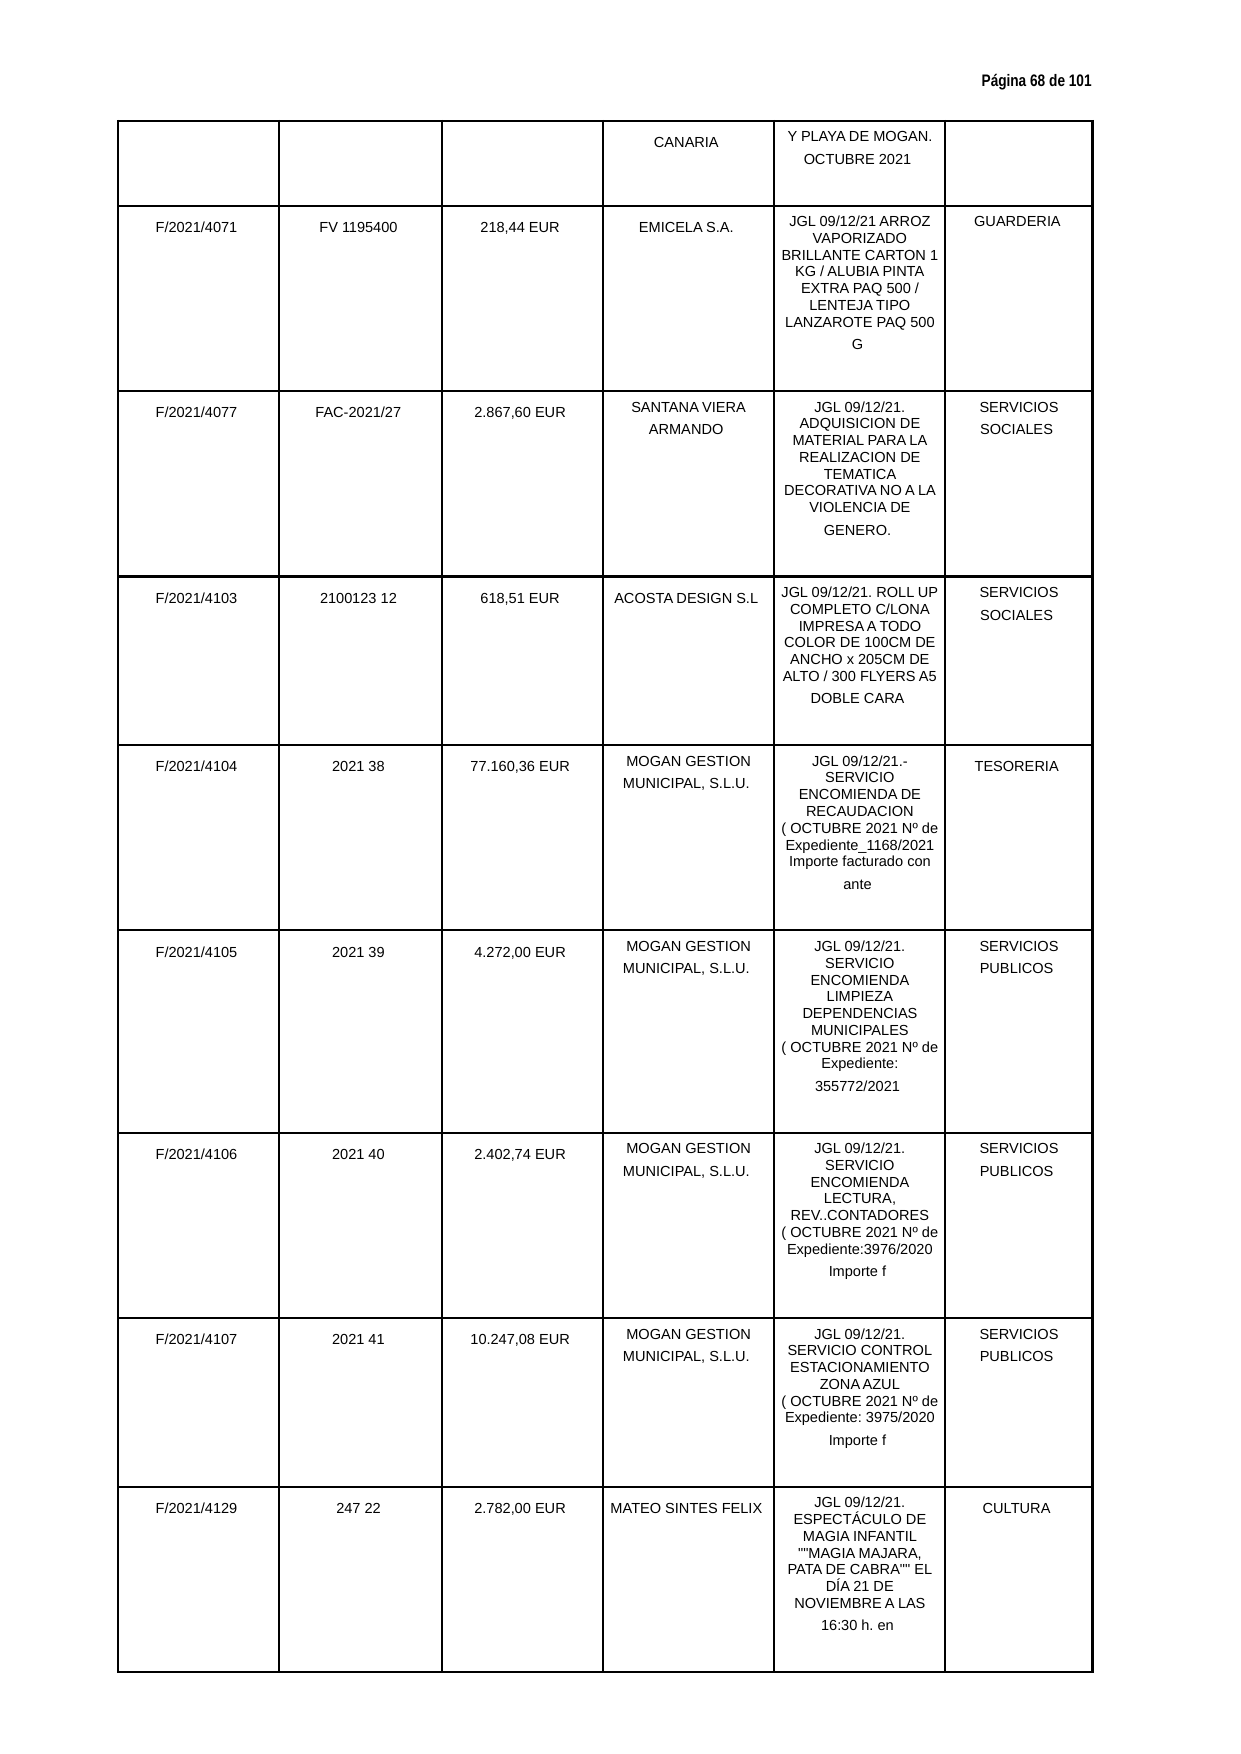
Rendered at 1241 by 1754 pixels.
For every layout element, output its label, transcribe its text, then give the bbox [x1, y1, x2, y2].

table_cell SANTANA VIERA ARMANDO [604, 392, 773, 575]
table_cell F/2021/4077 [119, 392, 278, 575]
table_cell F/2021/4104 [119, 746, 278, 929]
table_cell GUARDERIA [946, 207, 1091, 390]
table_cell TESORERIA [946, 746, 1091, 929]
table_cell FV 1195400 [280, 207, 441, 390]
table_cell F/2021/4071 [119, 207, 278, 390]
table_cell 2.402,74 EUR [443, 1134, 602, 1317]
table_cell [443, 122, 602, 204]
table_cell 218,44 EUR [443, 207, 602, 390]
table_cell SERVICIOS SOCIALES [946, 392, 1091, 575]
table_cell CULTURA [946, 1488, 1091, 1671]
table_cell [119, 122, 278, 204]
table_cell 2021 41 [280, 1319, 441, 1486]
table_cell 2021 39 [280, 931, 441, 1132]
table_cell [946, 122, 1091, 204]
table_cell Y PLAYA DE MOGAN. OCTUBRE 2021 [775, 122, 944, 204]
table_cell 618,51 EUR [443, 578, 602, 744]
table_cell JGL 09/12/21 ARROZ VAPORIZADO BRILLANTE CARTON 1 KG / ALUBIA PINTA EXTRA PAQ 500 / LENTEJA TIPO LANZAROTE PAQ 500 G [775, 207, 944, 390]
table_cell 247 22 [280, 1488, 441, 1671]
table_cell MOGAN GESTION MUNICIPAL, S.L.U. [604, 1134, 773, 1317]
table_cell 10.247,08 EUR [443, 1319, 602, 1486]
table_cell F/2021/4103 [119, 578, 278, 744]
table_cell 77.160,36 EUR [443, 746, 602, 929]
table_cell F/2021/4106 [119, 1134, 278, 1317]
table_cell CANARIA [604, 122, 773, 204]
table_cell SERVICIOS SOCIALES [946, 578, 1091, 744]
table_cell JGL 09/12/21.- SERVICIO ENCOMIENDA DE RECAUDACION ( OCTUBRE 2021 Nº de Expediente_1168/2021 Importe facturado con ante [775, 746, 944, 929]
table_cell JGL 09/12/21. SERVICIO CONTROL ESTACIONAMIENTO ZONA AZUL ( OCTUBRE 2021 Nº de Expediente: 3975/2020 Importe f [775, 1319, 944, 1486]
table_cell 4.272,00 EUR [443, 931, 602, 1132]
table_cell MOGAN GESTION MUNICIPAL, S.L.U. [604, 1319, 773, 1486]
table_cell MOGAN GESTION MUNICIPAL, S.L.U. [604, 931, 773, 1132]
table_cell JGL 09/12/21. ESPECTÁCULO DE MAGIA INFANTIL ""MAGIA MAJARA, PATA DE CABRA"" EL DÍA 21 DE NOVIEMBRE A LAS 16:30 h. en [775, 1488, 944, 1671]
table_cell SERVICIOS PUBLICOS [946, 931, 1091, 1132]
table_cell EMICELA S.A. [604, 207, 773, 390]
table_cell F/2021/4129 [119, 1488, 278, 1671]
table_cell JGL 09/12/21. SERVICIO ENCOMIENDA LIMPIEZA DEPENDENCIAS MUNICIPALES ( OCTUBRE 2021 Nº de Expediente: 355772/2021 [775, 931, 944, 1132]
table_cell MOGAN GESTION MUNICIPAL, S.L.U. [604, 746, 773, 929]
table_cell JGL 09/12/21. SERVICIO ENCOMIENDA LECTURA, REV..CONTADORES ( OCTUBRE 2021 Nº de Expediente:3976/2020 Importe f [775, 1134, 944, 1317]
table_cell SERVICIOS PUBLICOS [946, 1134, 1091, 1317]
table_cell 2021 38 [280, 746, 441, 929]
table_cell FAC-2021/27 [280, 392, 441, 575]
table_cell ACOSTA DESIGN S.L [604, 578, 773, 744]
table_cell [280, 122, 441, 204]
table_cell 2100123 12 [280, 578, 441, 744]
table_cell 2.782,00 EUR [443, 1488, 602, 1671]
table_cell SERVICIOS PUBLICOS [946, 1319, 1091, 1486]
table_cell MATEO SINTES FELIX [604, 1488, 773, 1671]
table_cell JGL 09/12/21. ADQUISICION DE MATERIAL PARA LA REALIZACION DE TEMATICA DECORATIVA NO A LA VIOLENCIA DE GENERO. [775, 392, 944, 575]
table_cell 2.867,60 EUR [443, 392, 602, 575]
table_cell JGL 09/12/21. ROLL UP COMPLETO C/LONA IMPRESA A TODO COLOR DE 100CM DE ANCHO x 205CM DE ALTO / 300 FLYERS A5 DOBLE CARA [775, 578, 944, 744]
table_cell F/2021/4105 [119, 931, 278, 1132]
table_cell F/2021/4107 [119, 1319, 278, 1486]
table_cell 2021 40 [280, 1134, 441, 1317]
